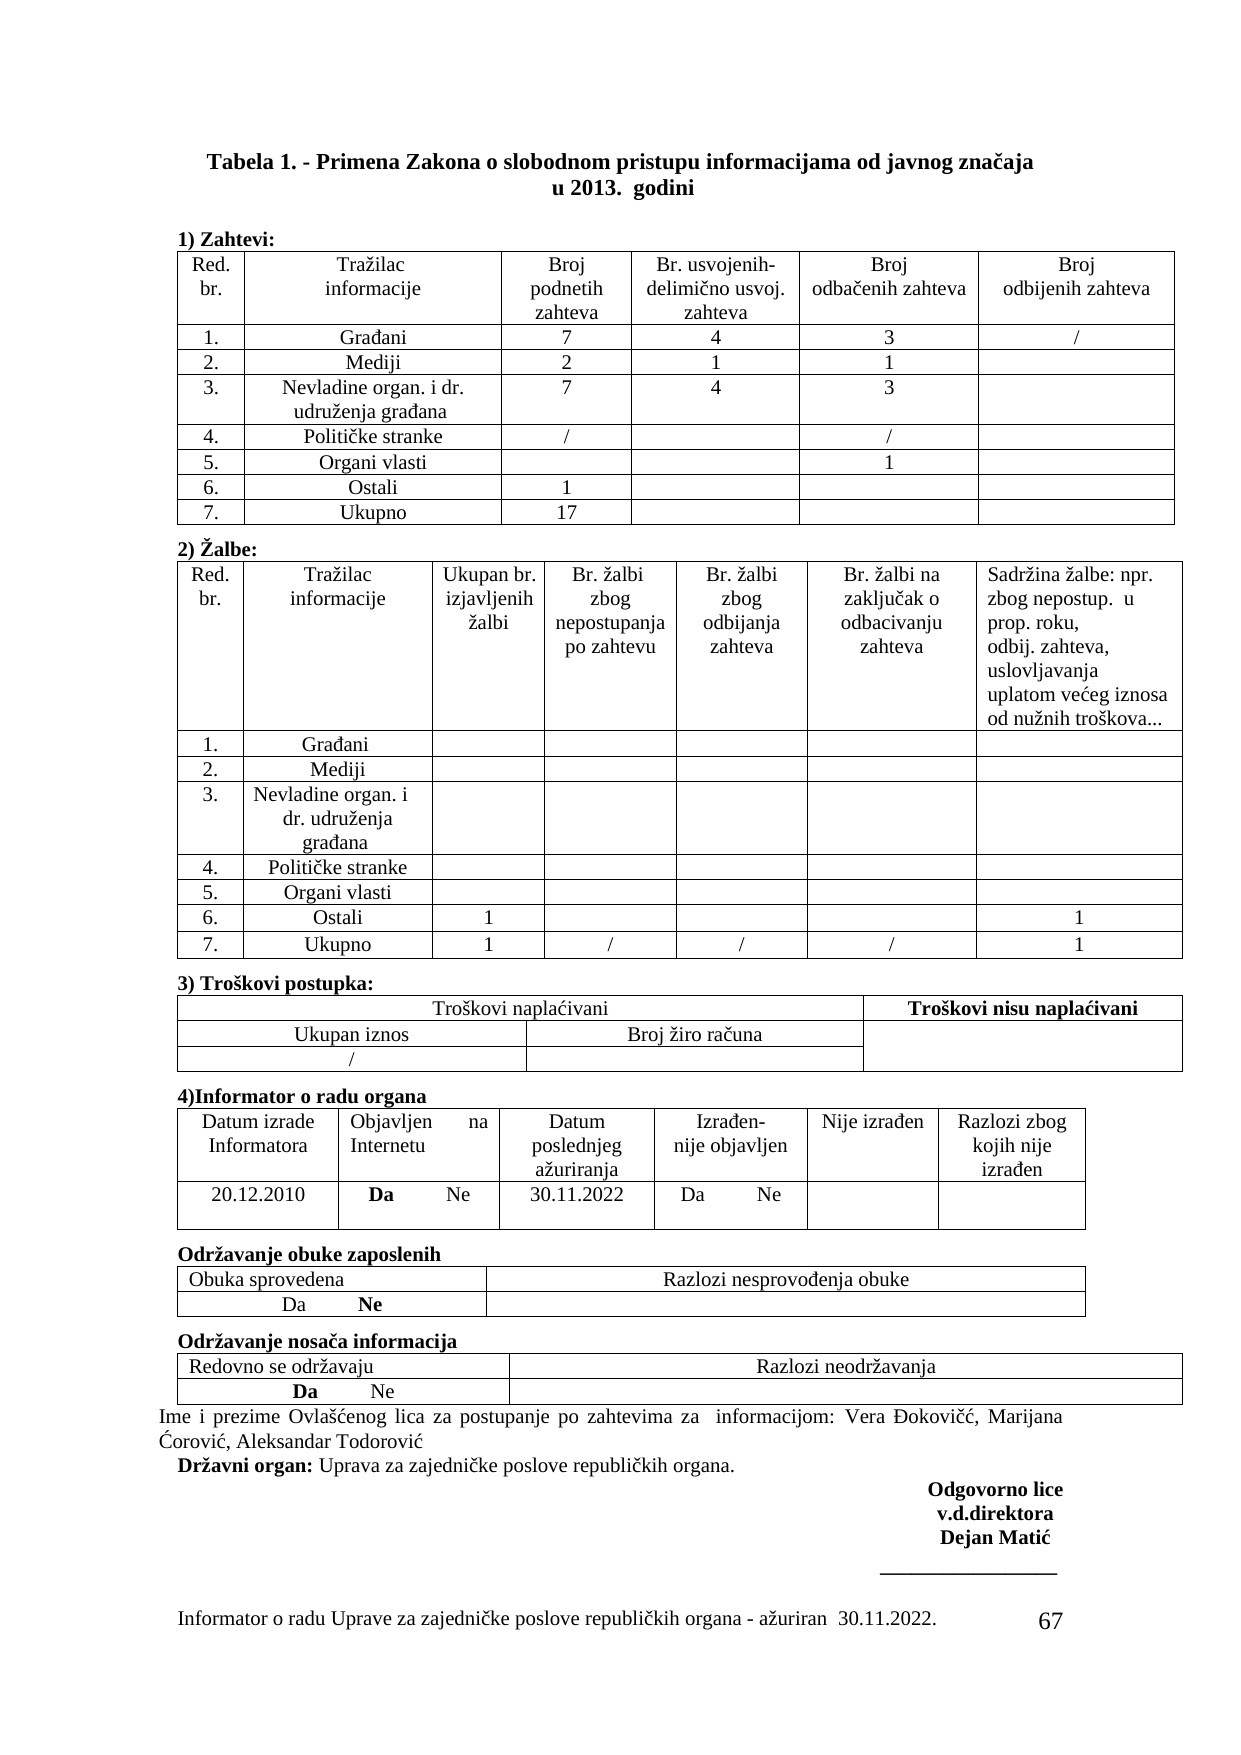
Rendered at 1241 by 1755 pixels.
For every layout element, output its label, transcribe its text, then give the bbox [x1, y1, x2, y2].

table_header Br. žalbi na zaklјučak o odbacivanju zahteva [808, 562, 976, 730]
table_cell [545, 731, 676, 756]
table_header Ukupan br. izjavlјenih žalbi [433, 562, 544, 730]
table_cell 7 [502, 375, 631, 423]
table_header Br. žalbi zbog odbijanja zahteva [677, 562, 807, 730]
table_cell Političke stranke [244, 855, 432, 879]
text 4)Informator o radu organa [177, 1084, 1063, 1108]
table_cell [545, 855, 676, 879]
table_cell [677, 731, 807, 756]
table_cell Političke stranke [245, 425, 501, 448]
table_cell [433, 731, 544, 756]
table_cell 6. [178, 905, 243, 931]
table_cell 20.12.2010 [178, 1182, 338, 1229]
table_cell Da Ne [178, 1292, 486, 1316]
table_cell [632, 450, 799, 474]
table_cell Da Ne [339, 1182, 499, 1229]
text _________________ [177, 1549, 1063, 1578]
text Dejan Matić [852, 1525, 1063, 1549]
table_cell 1 [433, 905, 544, 931]
table_cell [979, 425, 1174, 448]
table_cell / [502, 425, 631, 448]
table_cell [433, 880, 544, 904]
table_cell 5. [178, 450, 244, 474]
table_cell 7 [502, 325, 631, 349]
table_header Nije izrađen [808, 1109, 938, 1181]
table_cell Nevladine organ. i dr. udruženja građana [245, 375, 501, 423]
table_cell Mediji [244, 757, 432, 781]
table_cell [939, 1182, 1085, 1229]
table_cell [510, 1379, 1182, 1403]
text 1) Zahtevi: [177, 227, 1063, 251]
table_cell / [979, 325, 1174, 349]
table_header Izrađen- nije objavlјen [655, 1109, 807, 1181]
table_cell 7. [178, 500, 244, 524]
table_header Troškovi nisu naplaćivani [864, 996, 1182, 1020]
table_header Obuka sprovedena [178, 1267, 486, 1291]
table_cell [632, 500, 799, 524]
table_cell [808, 880, 976, 904]
table_cell [808, 1182, 938, 1229]
table_cell Da Ne [655, 1182, 807, 1229]
table_cell 4. [178, 855, 243, 879]
table_cell [979, 475, 1174, 499]
table_cell 6. [178, 475, 244, 499]
table_cell Ostali [245, 475, 501, 499]
table_cell Ostali [244, 905, 432, 931]
table_header Broj podnetih zahteva [502, 252, 631, 324]
text Odgovorno lice [177, 1477, 1063, 1501]
table_cell 17 [502, 500, 631, 524]
table_header Tražilac informacije [245, 252, 501, 324]
table_cell 1 [977, 905, 1182, 931]
text Državni organ: Uprava za zajedničke poslove republičkih organa. [177, 1453, 1063, 1477]
table_cell [977, 757, 1182, 781]
text Održavanje obuke zaposlenih [177, 1242, 1063, 1266]
table_cell 2. [178, 757, 243, 781]
table_cell Ukupno [244, 932, 432, 958]
table_cell [979, 350, 1174, 374]
table_cell / [545, 932, 676, 958]
table_cell / [178, 1047, 526, 1071]
table_cell 1 [800, 350, 978, 374]
table_cell [800, 475, 978, 499]
table_cell Organi vlasti [245, 450, 501, 474]
table_cell [433, 757, 544, 781]
text Tabela 1. - Primena Zakona o slobodnom pristupu informacijama od javnog značaja [177, 148, 1063, 174]
table_header Red. br. [178, 562, 243, 730]
table_cell [977, 855, 1182, 879]
table_cell 7. [178, 932, 243, 958]
table_cell 4 [632, 325, 799, 349]
table_cell 3. [178, 782, 243, 854]
table_cell 3 [800, 325, 978, 349]
table_header Br. žalbi zbog nepostupanja po zahtevu [545, 562, 676, 730]
table_cell 1 [502, 475, 631, 499]
table_cell [864, 1021, 1182, 1071]
table_cell Građani [245, 325, 501, 349]
table_cell [677, 782, 807, 854]
text Održavanje nosača informacija [177, 1329, 1063, 1353]
table_cell [808, 855, 976, 879]
table_cell [527, 1047, 863, 1071]
table_cell 1. [178, 325, 244, 349]
table_cell / [800, 425, 978, 448]
table_cell Ukupno [245, 500, 501, 524]
table_cell Mediji [245, 350, 501, 374]
text v.d.direktora [852, 1501, 1063, 1525]
table_header Datum izrade Informatora [178, 1109, 338, 1181]
table_header Tražilac informacije [244, 562, 432, 730]
table_header Sadržina žalbe: npr. zbog nepostup. u prop. roku, odbij. zahteva, uslovlјavanja uplatom većeg iznosa od nužnih troškova... [977, 562, 1182, 730]
table_header Objavlјen na Internetu [339, 1109, 499, 1181]
table_cell [977, 731, 1182, 756]
table_cell [545, 782, 676, 854]
table_cell 4 [632, 375, 799, 423]
table_header Razlozi nesprovođenja obuke [487, 1267, 1085, 1291]
table_cell [433, 855, 544, 879]
text u 2013. godini [177, 174, 1063, 200]
table_header Razlozi zbog kojih nije izrađen [939, 1109, 1085, 1181]
table_cell [502, 450, 631, 474]
table_cell 1. [178, 731, 243, 756]
table_cell [545, 880, 676, 904]
table_cell 2. [178, 350, 244, 374]
table_cell Građani [244, 731, 432, 756]
table_cell 3. [178, 375, 244, 423]
table_cell Da Ne [178, 1379, 509, 1403]
text 3) Troškovi postupka: [177, 971, 1063, 995]
table_cell 5. [178, 880, 243, 904]
table_header Razlozi neodržavanja [510, 1354, 1182, 1378]
table_cell [545, 757, 676, 781]
table_cell [677, 880, 807, 904]
table_cell [677, 905, 807, 931]
table_cell [808, 782, 976, 854]
table_cell 1 [632, 350, 799, 374]
table_cell [632, 425, 799, 448]
table_cell 4. [178, 425, 244, 448]
text 2) Žalbe: [177, 537, 1063, 561]
table_header Red.br. [178, 252, 244, 324]
table_cell 1 [433, 932, 544, 958]
table_cell [808, 757, 976, 781]
table_cell 1 [800, 450, 978, 474]
text Ime i prezime Ovlašćenog lica za postupanje po zahtevima za informacijom: Vera Đokovičć, Marijana Ćorović, Aleksandar Todorović [158, 1404, 1063, 1453]
table_cell [433, 782, 544, 854]
table_header Redovno se održavaju [178, 1354, 509, 1378]
table_cell / [677, 932, 807, 958]
table_cell [677, 855, 807, 879]
table_cell [487, 1292, 1085, 1316]
table_header Broj odbačenih zahteva [800, 252, 978, 324]
table_cell [979, 500, 1174, 524]
table_cell 1 [977, 932, 1182, 958]
table_cell Broj žiro računa [527, 1021, 863, 1046]
table_header Datum poslednjeg ažuriranja [500, 1109, 654, 1181]
table_cell 2 [502, 350, 631, 374]
table_cell [977, 880, 1182, 904]
table_cell [808, 731, 976, 756]
table_header Br. usvojenih- delimično usvoj. zahteva [632, 252, 799, 324]
table_cell [808, 905, 976, 931]
table_cell Organi vlasti [244, 880, 432, 904]
table_cell [677, 757, 807, 781]
table_cell [632, 475, 799, 499]
table_cell 30.11.2022 [500, 1182, 654, 1229]
table_cell / [808, 932, 976, 958]
table_header Troškovi naplaćivani [178, 996, 863, 1020]
table_cell Ukupan iznos [178, 1021, 526, 1046]
table_cell [977, 782, 1182, 854]
table_cell 3 [800, 375, 978, 423]
table_header Broj odbijenih zahteva [979, 252, 1174, 324]
table_cell [800, 500, 978, 524]
table_cell Nevladine organ. i dr. udruženja građana [244, 782, 432, 854]
table_cell [979, 450, 1174, 474]
table_cell [979, 375, 1174, 423]
table_cell [545, 905, 676, 931]
